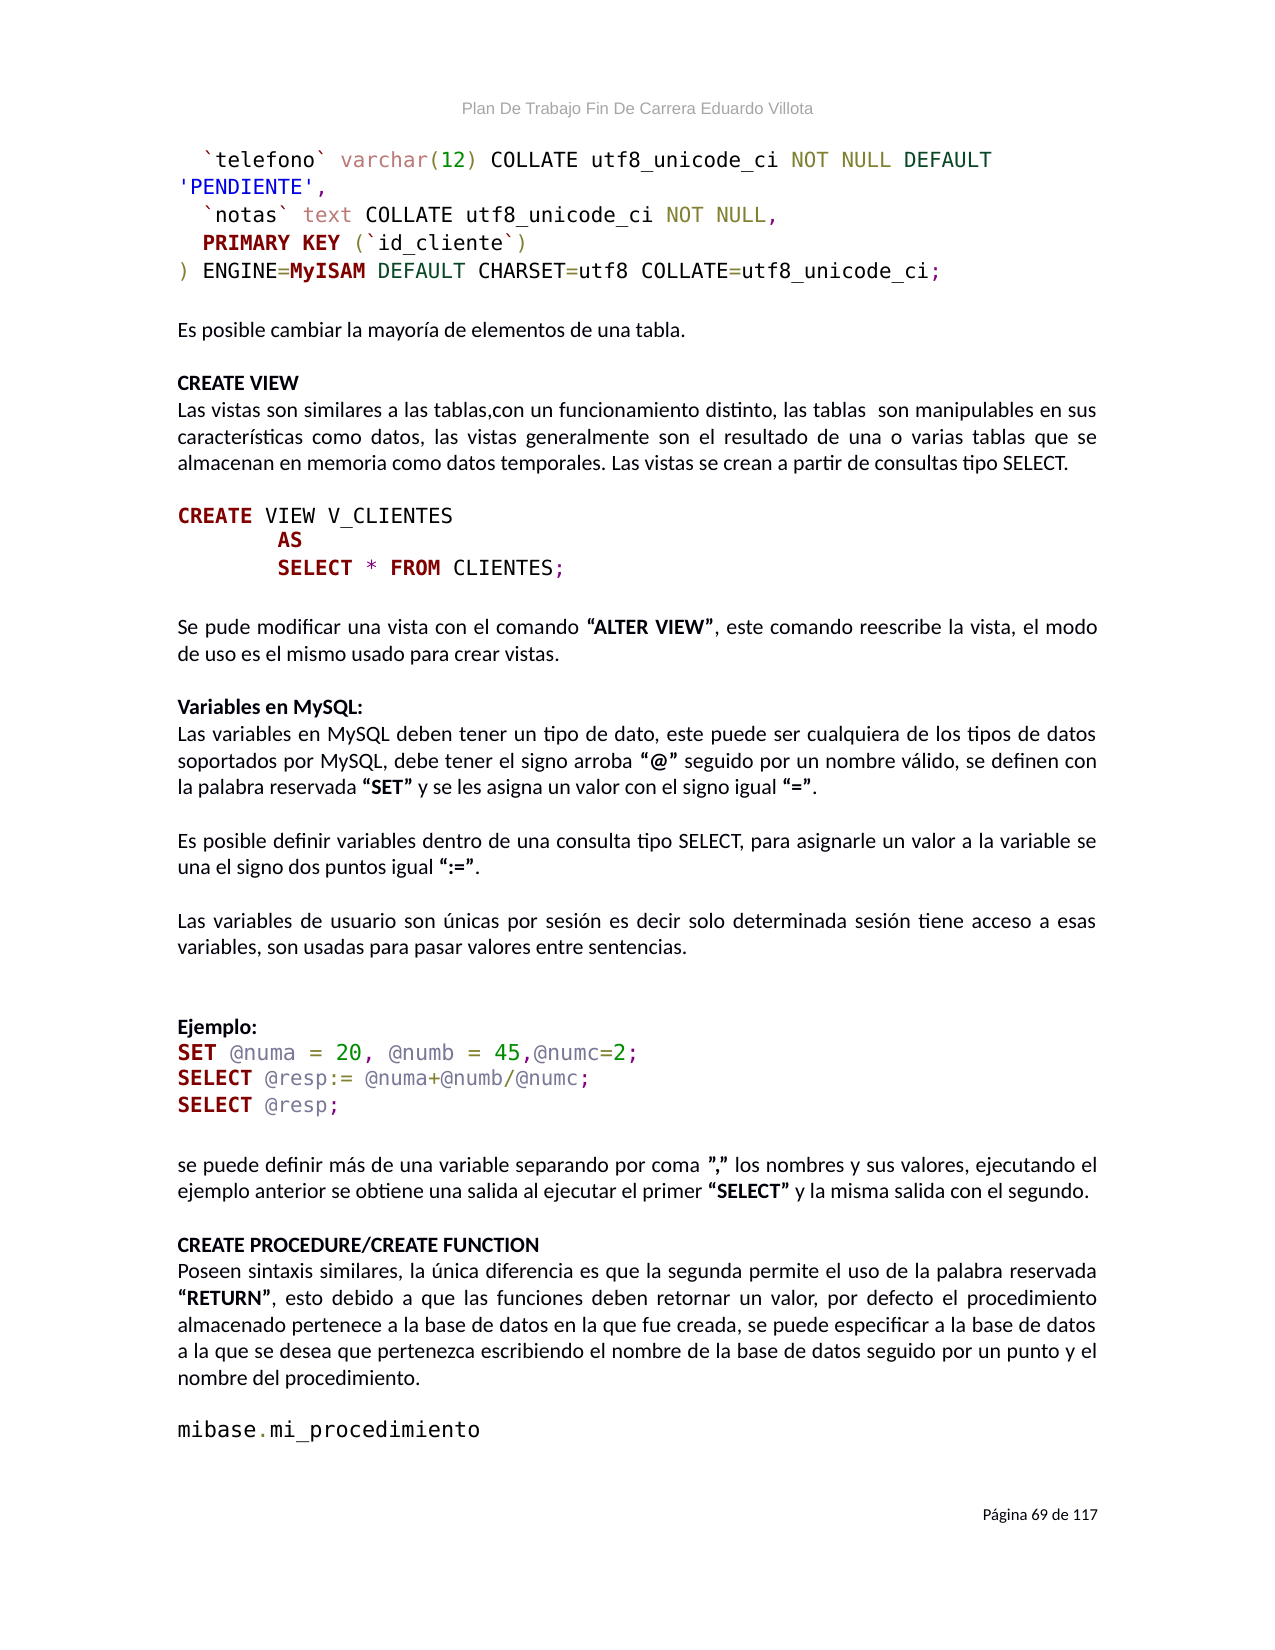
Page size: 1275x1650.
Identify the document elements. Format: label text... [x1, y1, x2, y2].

text PRIMARY KEY (`id_cliente`) [177, 231, 1098, 255]
text SELECT * FROM CLIENTES; [177, 556, 1098, 581]
text `notas` text COLLATE utf8_unicode_ci NOT NULL, [177, 203, 1098, 227]
text AS [177, 528, 1098, 553]
text Se pude modificar una vista con el comando “ALTER VIEW”, este comando reescribe la vista, el modo de uso es el mismo usado para crear vistas. [177, 613, 1098, 667]
text Es posible cambiar la mayoría de elementos de una tabla. [177, 316, 1098, 343]
text CREATE VIEW [177, 369, 1098, 396]
text Es posible definir variables dentro de una consulta tipo SELECT, para asignarle un valor a la variable se una el signo dos puntos igual “:=”. [177, 827, 1098, 880]
text Las variables de usuario son únicas por sesión es decir solo determinada sesión tiene acceso a esas variables, son usadas para pasar valores entre sentencias. [177, 907, 1098, 960]
text Las vistas son similares a las tablas,con un funcionamiento distinto, las tablas son manipulables en sus características como datos, las vistas generalmente son el resultado de una o varias tablas que se almacenan en memoria como datos temporales. Las vistas se crean a partir de consultas tipo SELECT. [177, 396, 1098, 476]
text SELECT @resp:= @numa+@numb/@numc; [177, 1066, 1098, 1090]
text `telefono` varchar(12) COLLATE utf8_unicode_ci NOT NULL DEFAULT 'PENDIENTE', [177, 148, 1098, 200]
text mibase.mi_procedimiento [177, 1417, 1098, 1443]
text CREATE VIEW V_CLIENTES [177, 504, 1098, 528]
text ) ENGINE=MyISAM DEFAULT CHARSET=utf8 COLLATE=utf8_unicode_ci; [177, 259, 1098, 283]
text se puede definir más de una variable separando por coma ”,” los nombres y sus valores, ejecutando el ejemplo anterior se obtiene una salida al ejecutar el primer “SELECT” y la misma salida con el segundo. [177, 1151, 1098, 1204]
text CREATE PROCEDURE/CREATE FUNCTION [177, 1231, 1098, 1257]
text Ejemplo: [177, 1013, 1098, 1040]
text Poseen sintaxis similares, la única diferencia es que la segunda permite el uso de la palabra reservada “RETURN”, esto debido a que las funciones deben retornar un valor, por defecto el procedimiento almacenado pertenece a la base de datos en la que fue creada, se puede especificar a la base de datos a la que se desea que pertenezca escribiendo el nombre de la base de datos seguido por un punto y el nombre del procedimiento. [177, 1257, 1098, 1391]
text SELECT @resp; [177, 1093, 1098, 1118]
text SET @numa = 20, @numb = 45,@numc=2; [177, 1040, 1098, 1066]
text Variables en MySQL: [177, 693, 1098, 720]
text Las variables en MySQL deben tener un tipo de dato, este puede ser cualquiera de los tipos de datos soportados por MySQL, debe tener el signo arroba “@” seguido por un nombre válido, se definen con la palabra reservada “SET” y se les asigna un valor con el signo igual “=”. [177, 720, 1098, 800]
